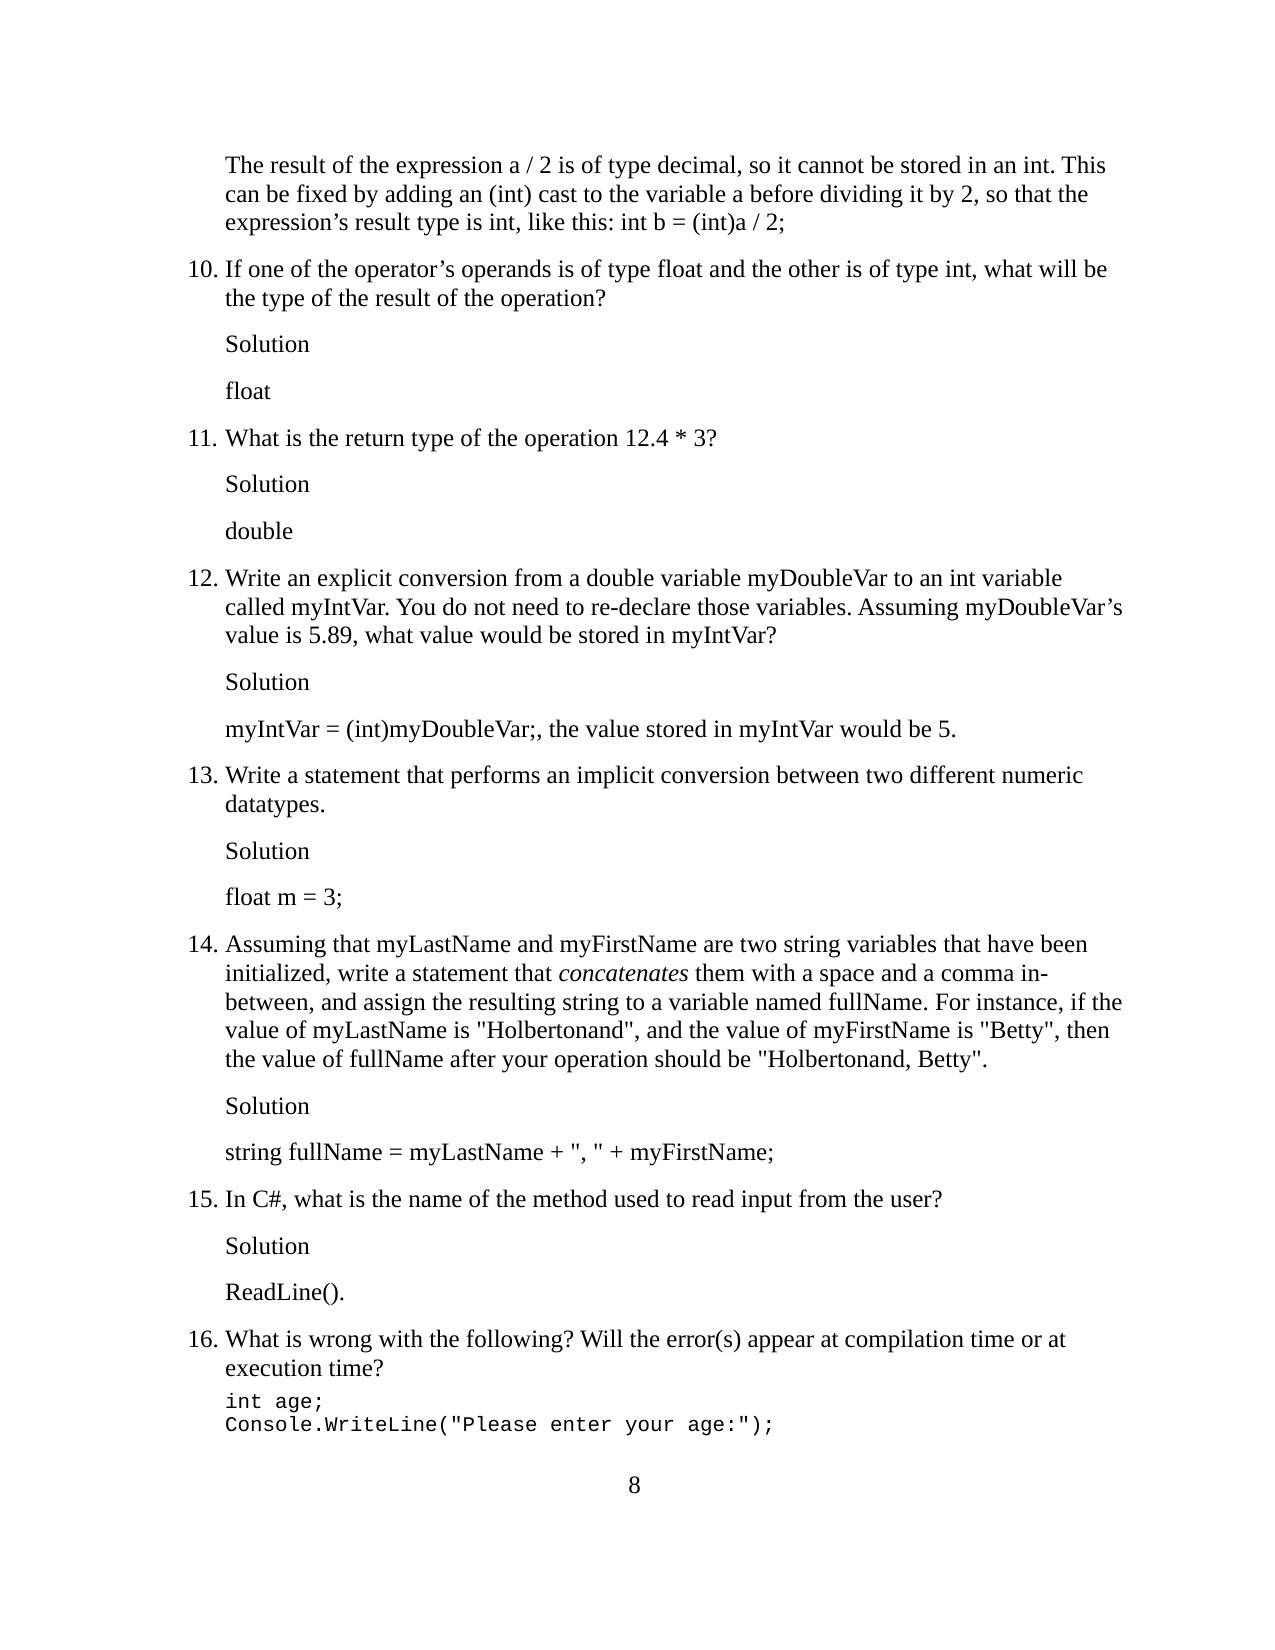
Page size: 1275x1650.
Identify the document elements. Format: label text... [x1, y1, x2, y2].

list Solution [187, 667, 1125, 696]
list ReadLine(). [187, 1277, 1125, 1306]
list double [187, 516, 1125, 545]
list Solution [187, 469, 1125, 498]
list Write an explicit conversion from a double variable myDoubleVar to an int variable called myIntVar. You do not need to re-declare those variables. Assuming myDoubleVar’s value is 5.89, what value would be stored in myIntVar? [187, 563, 1125, 649]
list In C#, what is the name of the method used to read input from the user? [187, 1184, 1125, 1213]
list If one of the operator’s operands is of type float and the other is of type int, what will be the type of the result of the operation? [187, 254, 1125, 312]
list What is wrong with the following? Will the error(s) appear at compilation time or at execution time? [187, 1324, 1125, 1382]
list Assuming that myLastName and myFirstName are two string variables that have been initialized, write a statement that concatenates them with a space and a comma in-between, and assign the resulting string to a variable named fullName. For instance, if the value of myLastName is "Holbertonand", and the value of myFirstName is "Betty", then the value of fullName after your operation should be "Holbertonand, Betty". [187, 929, 1125, 1073]
list Solution [187, 329, 1125, 358]
list What is the return type of the operation 12.4 * 3? [187, 423, 1125, 452]
list int age; [187, 1391, 1125, 1414]
list string fullName = myLastName + ", " + myFirstName; [187, 1137, 1125, 1166]
list float m = 3; [187, 882, 1125, 911]
list Solution [187, 1231, 1125, 1259]
list Solution [187, 836, 1125, 864]
list The result of the expression a / 2 is of type decimal, so it cannot be stored in an int. This can be fixed by adding an (int) cast to the variable a before dividing it by 2, so that the expression’s result type is int, like this: int b = (int)a / 2; [187, 150, 1125, 236]
list Write a statement that performs an implicit conversion between two different numeric datatypes. [187, 760, 1125, 818]
list float [187, 376, 1125, 405]
list Solution [187, 1091, 1125, 1119]
list myIntVar = (int)myDoubleVar;, the value stored in myIntVar would be 5. [187, 714, 1125, 742]
list Console.WriteLine("Please enter your age:"); [187, 1414, 1125, 1438]
